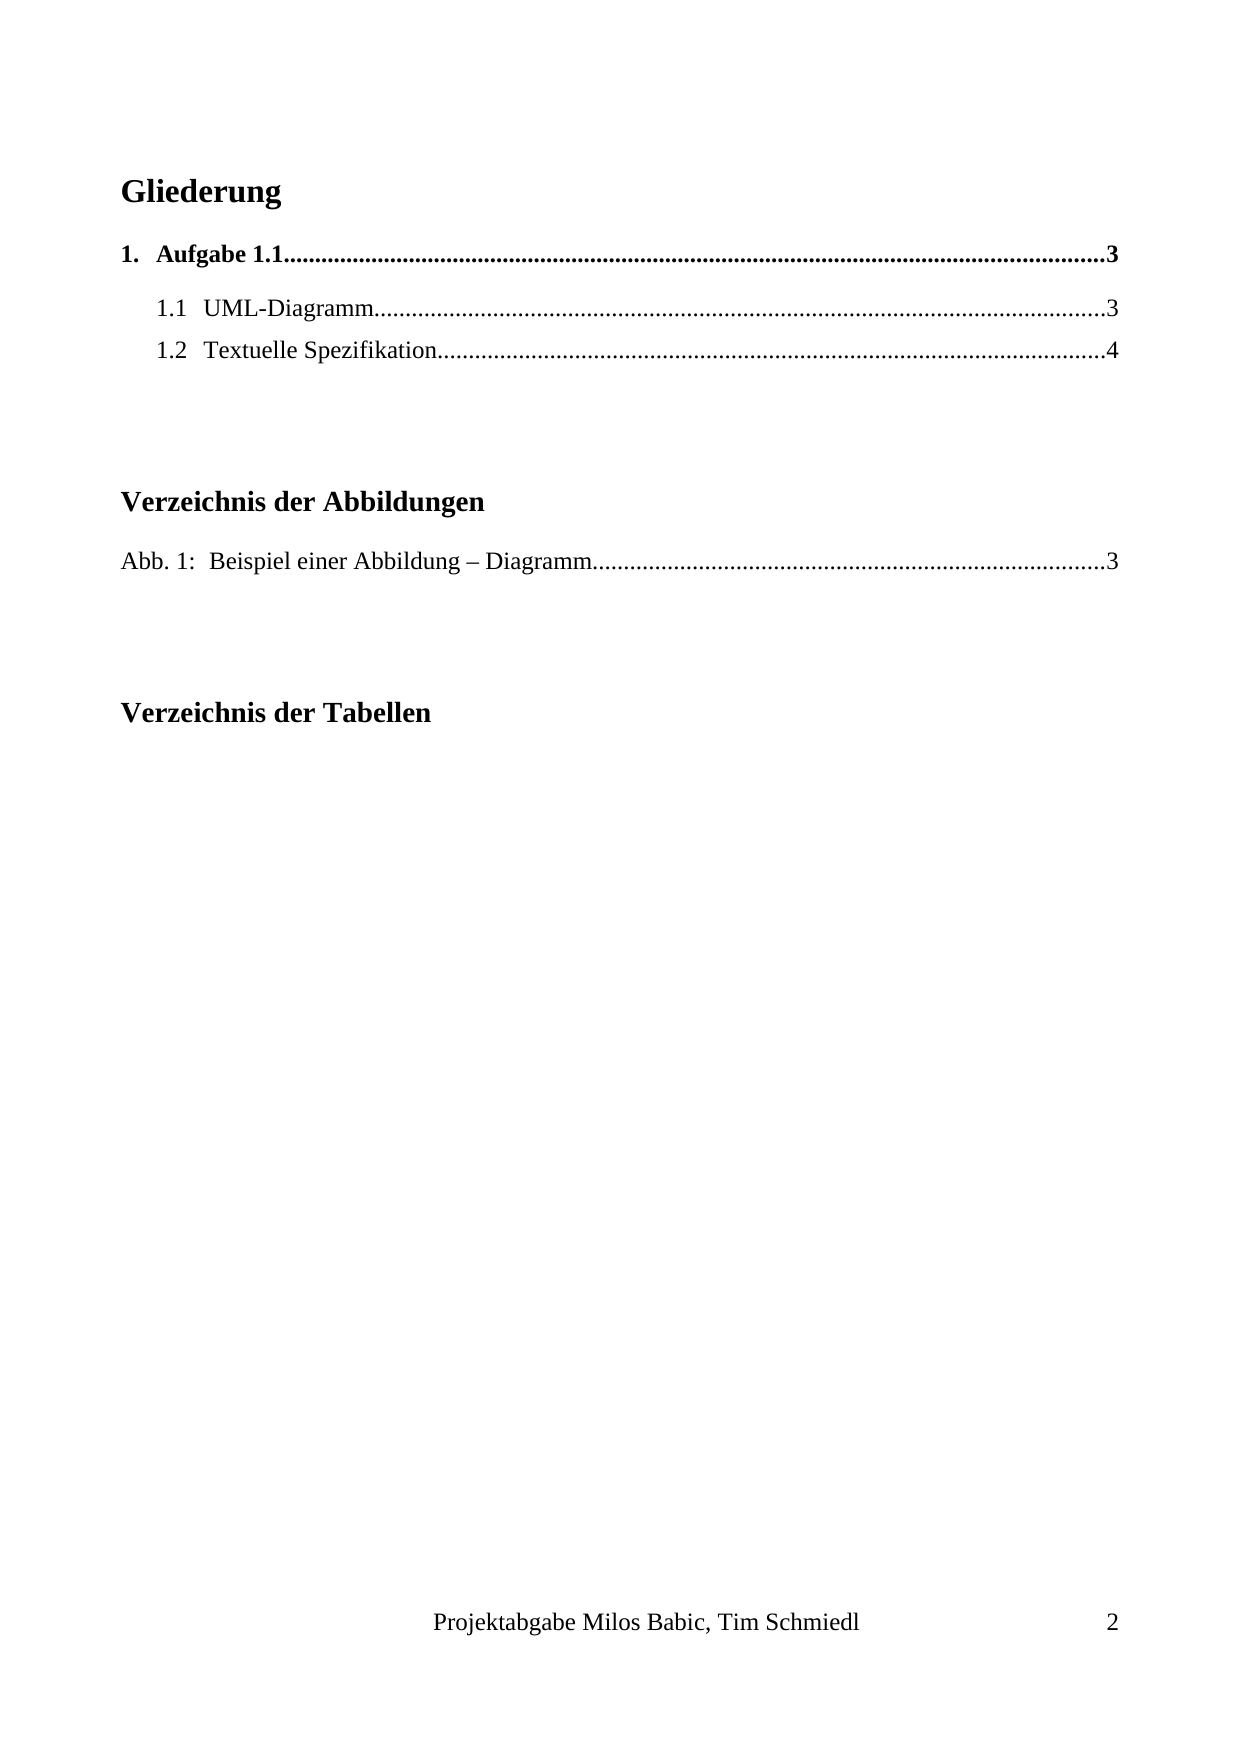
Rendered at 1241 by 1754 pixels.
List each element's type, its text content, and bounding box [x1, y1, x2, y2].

subtitle Verzeichnis der Abbildungen [120, 486, 1119, 518]
subtitle Gliederung [120, 173, 1119, 209]
subtitle Verzeichnis der Tabellen [120, 696, 1119, 729]
text 1.1 UML-Diagramm 3 [120, 294, 1119, 322]
text 1.2 Textuelle Spezifikation 4 [120, 336, 1119, 364]
text Abb. 1: Beispiel einer Abbildung – Diagramm 3 [120, 547, 1119, 574]
text 1. Aufgabe 1.1 3 [120, 241, 1119, 268]
